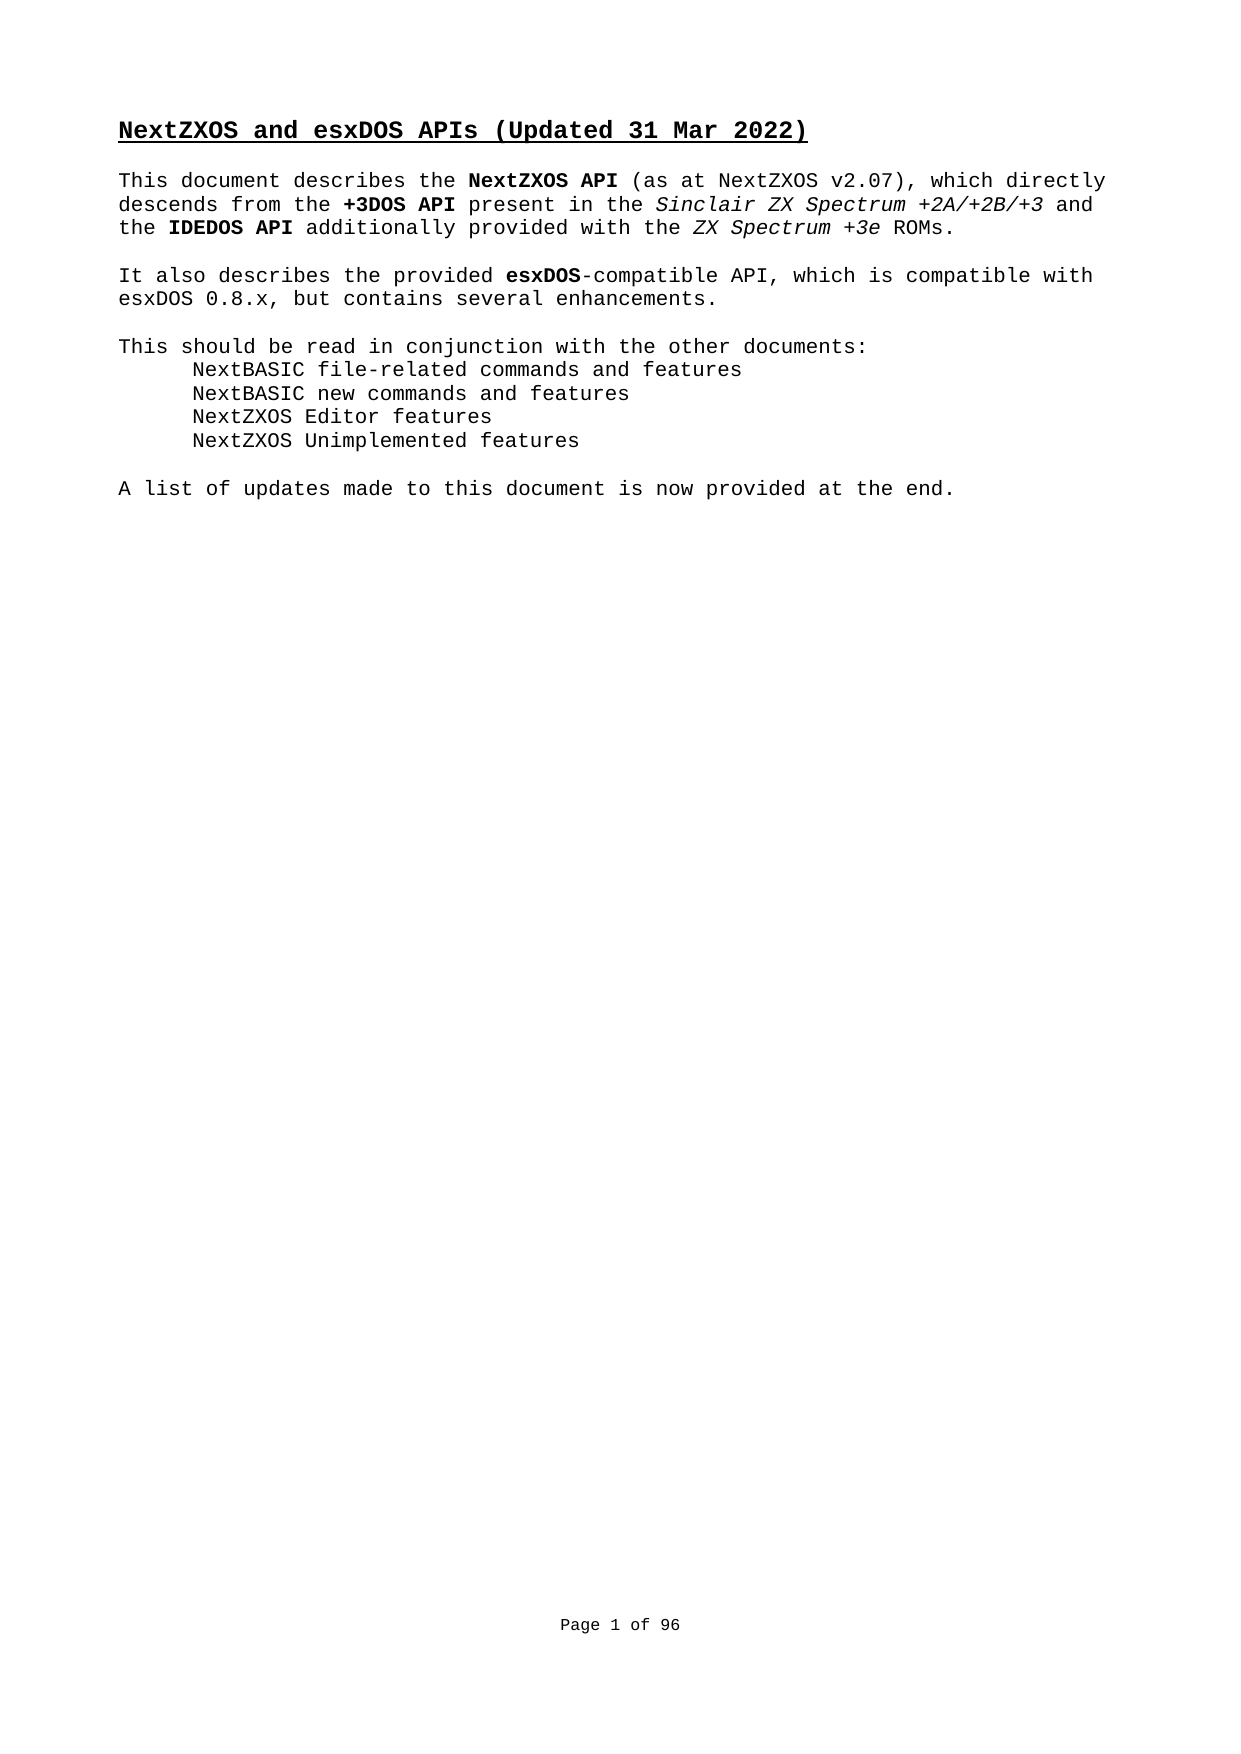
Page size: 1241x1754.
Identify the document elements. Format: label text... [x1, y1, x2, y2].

text NextZXOS Editor features [118, 407, 1122, 430]
text NextBASIC new commands and features [118, 383, 1122, 407]
text NextZXOS and esxDOS APIs (Updated 31 Mar 2022) [118, 118, 1122, 146]
text NextZXOS Unimplemented features [118, 430, 1122, 454]
text This document describes the NextZXOS API (as at NextZXOS v2.07), which directly descends from the +3DOS API present in the Sinclair ZX Spectrum +2A/+2B/+3 and the IDEDOS API additionally provided with the ZX Spectrum +3e ROMs. [118, 170, 1122, 241]
text NextBASIC file-related commands and features [118, 359, 1122, 383]
text This should be read in conjunction with the other documents: [118, 336, 1122, 359]
text A list of updates made to this document is now provided at the end. [118, 477, 1122, 501]
text It also describes the provided esxDOS-compatible API, which is compatible with esxDOS 0.8.x, but contains several enhancements. [118, 265, 1122, 312]
